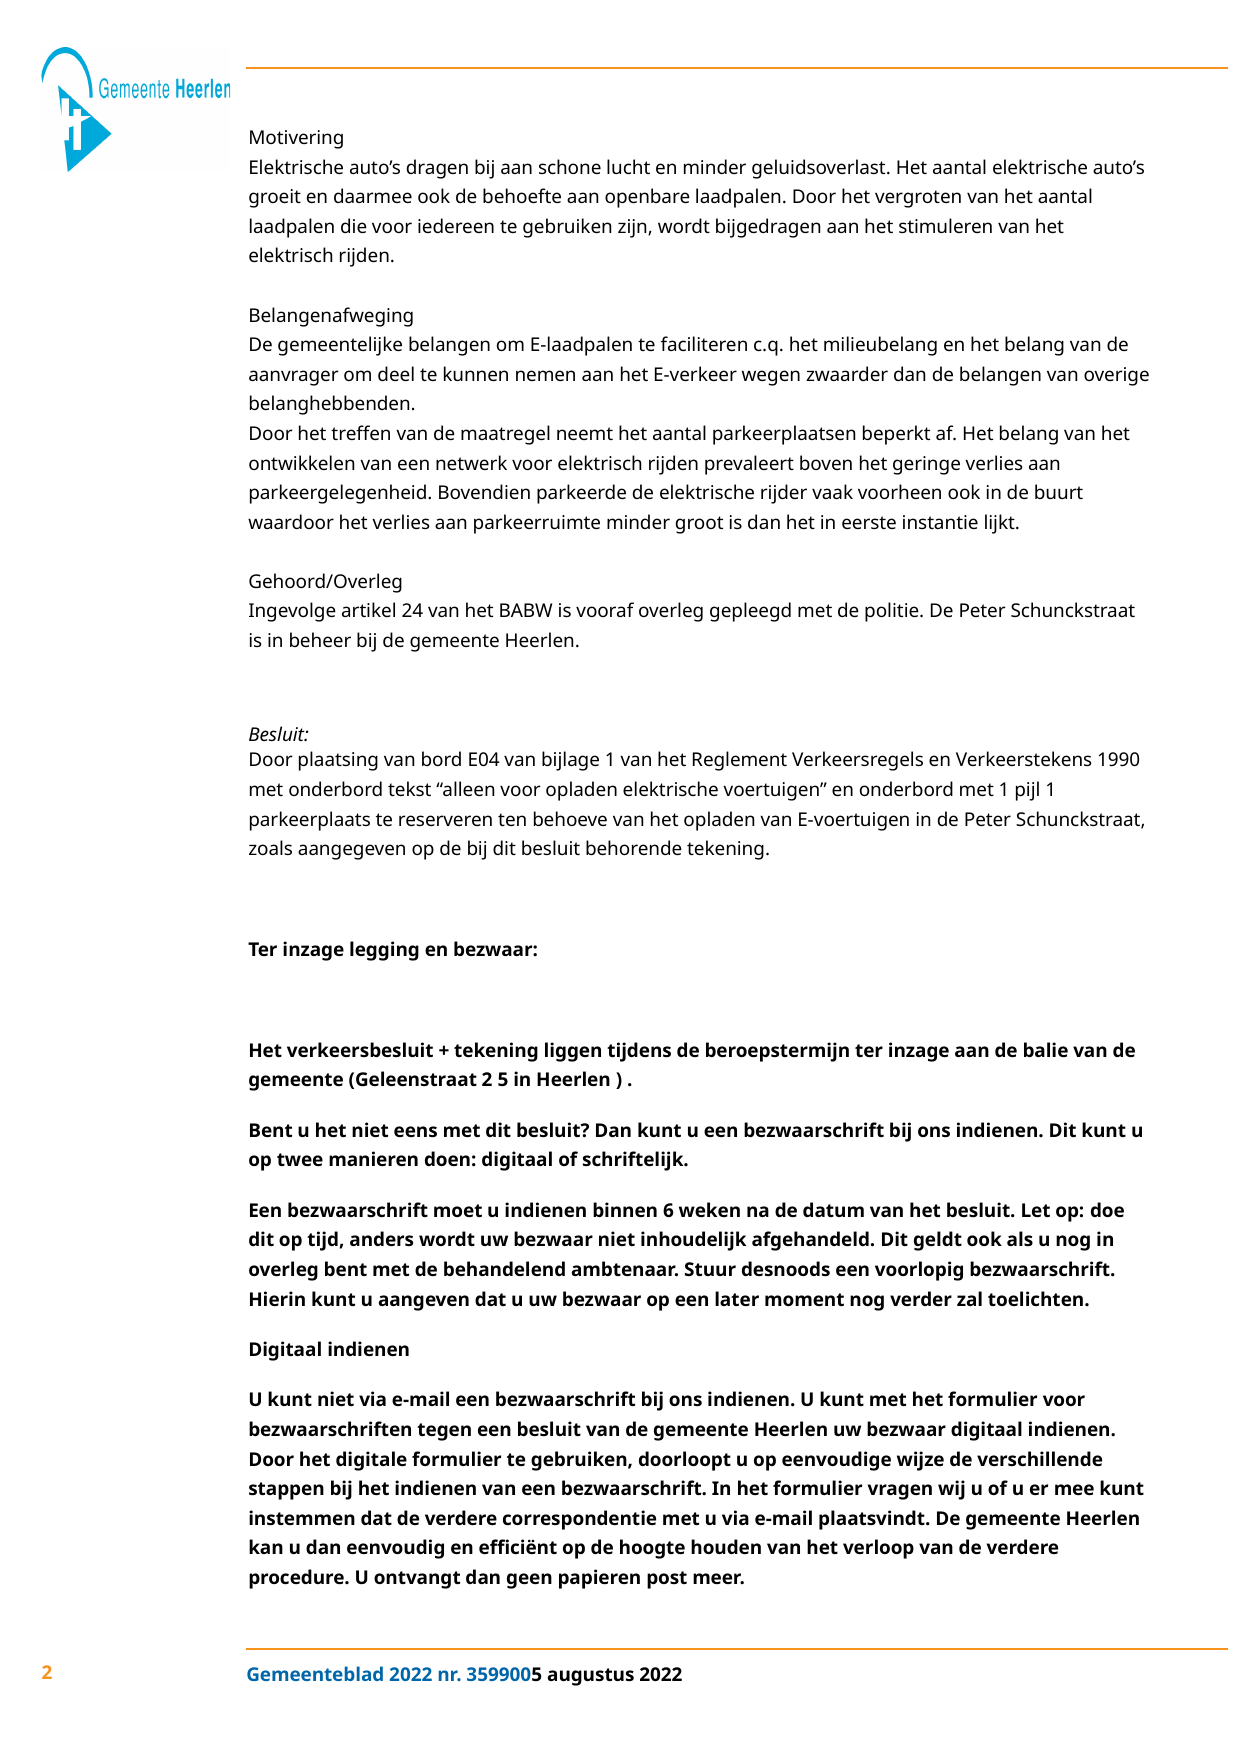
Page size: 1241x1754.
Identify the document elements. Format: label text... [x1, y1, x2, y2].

text Motivering [248, 124, 1152, 150]
text Gehoord/Overleg [248, 568, 1152, 594]
text Door het treffen van de maatregel neemt het aantal parkeerplaatsen beperkt af. Het belang van het ontwikkelen van een netwerk voor elektrisch rijden prevaleert boven het geringe verlies aan parkeergelegenheid. Bovendien parkeerde de elektrische rijder vaak voorheen ook in de buurt [248, 420, 1152, 505]
picture [41, 47, 231, 172]
text Besluit: [248, 721, 1152, 747]
text waardoor het verlies aan parkeerruimte minder groot is dan het in eerste instantie lijkt. [248, 509, 1152, 535]
text Elektrische auto’s dragen bij aan schone lucht en minder geluidsoverlast. Het aantal elektrische auto’s groeit en daarmee ook de behoefte aan openbare laadpalen. Door het vergroten van het aantal laadpalen die voor iedereen te gebruiken zijn, wordt bijgedragen aan het stimuleren van het elektrisch rijden. [248, 154, 1152, 268]
text De gemeentelijke belangen om E-laadpalen te faciliteren c.q. het milieubelang en het belang van de aanvrager om deel te kunnen nemen aan het E-verkeer wegen zwaarder dan de belangen van overige belanghebbenden. [248, 331, 1152, 416]
picture [41, 47, 59, 70]
text U kunt niet via e-mail een bezwaarschrift bij ons indienen. U kunt met het formulier voor bezwaarschriften tegen een besluit van de gemeente Heerlen uw bezwaar digitaal indienen. Door het digitale formulier te gebruiken, doorloopt u op eenvoudige wijze de verschillende stappen bij het indienen van een bezwaarschrift. In het formulier vragen wij u of u er mee kunt instemmen dat de verdere correspondentie met u via e-mail plaatsvindt. De gemeente Heerlen kan u dan eenvoudig en efficiënt op de hoogte houden van het verloop van de verdere procedure. U ontvangt dan geen papieren post meer. [248, 1387, 1152, 1590]
text Het verkeersbesluit + tekening liggen tijdens de beroepstermijn ter inzage aan de balie van de gemeente (Geleenstraat 2 5 in Heerlen ) . [248, 1037, 1152, 1092]
text Ter inzage legging en bezwaar: [248, 936, 1152, 962]
text Ingevolge artikel 24 van het BABW is vooraf overleg gepleegd met de politie. De Peter Schunckstraat is in beheer bij de gemeente Heerlen. [248, 598, 1152, 653]
text Belangenafweging [248, 302, 1152, 328]
text Een bezwaarschrift moet u indienen binnen 6 weken na de datum van het besluit. Let op: doe dit op tijd, anders wordt uw bezwaar niet inhoudelijk afgehandeld. Dit geldt ook als u nog in overleg bent met de behandelend ambtenaar. Stuur desnoods een voorlopig bezwaarschrift. Hierin kunt u aangeven dat u uw bezwaar op een later moment nog verder zal toelichten. [248, 1197, 1152, 1311]
text Digitaal indienen [248, 1336, 1152, 1362]
text Bent u het niet eens met dit besluit? Dan kunt u een bezwaarschrift bij ons indienen. Dit kunt u op twee manieren doen: digitaal of schriftelijk. [248, 1117, 1152, 1172]
text Door plaatsing van bord E04 van bijlage 1 van het Reglement Verkeersregels en Verkeerstekens 1990 met onderbord tekst “alleen voor opladen elektrische voertuigen” en onderbord met 1 pijl 1 parkeerplaats te reserveren ten behoeve van het opladen van E-voertuigen in de Peter Schunckstraat, zoals aangegeven op de bij dit besluit behorende tekening. [248, 747, 1152, 861]
